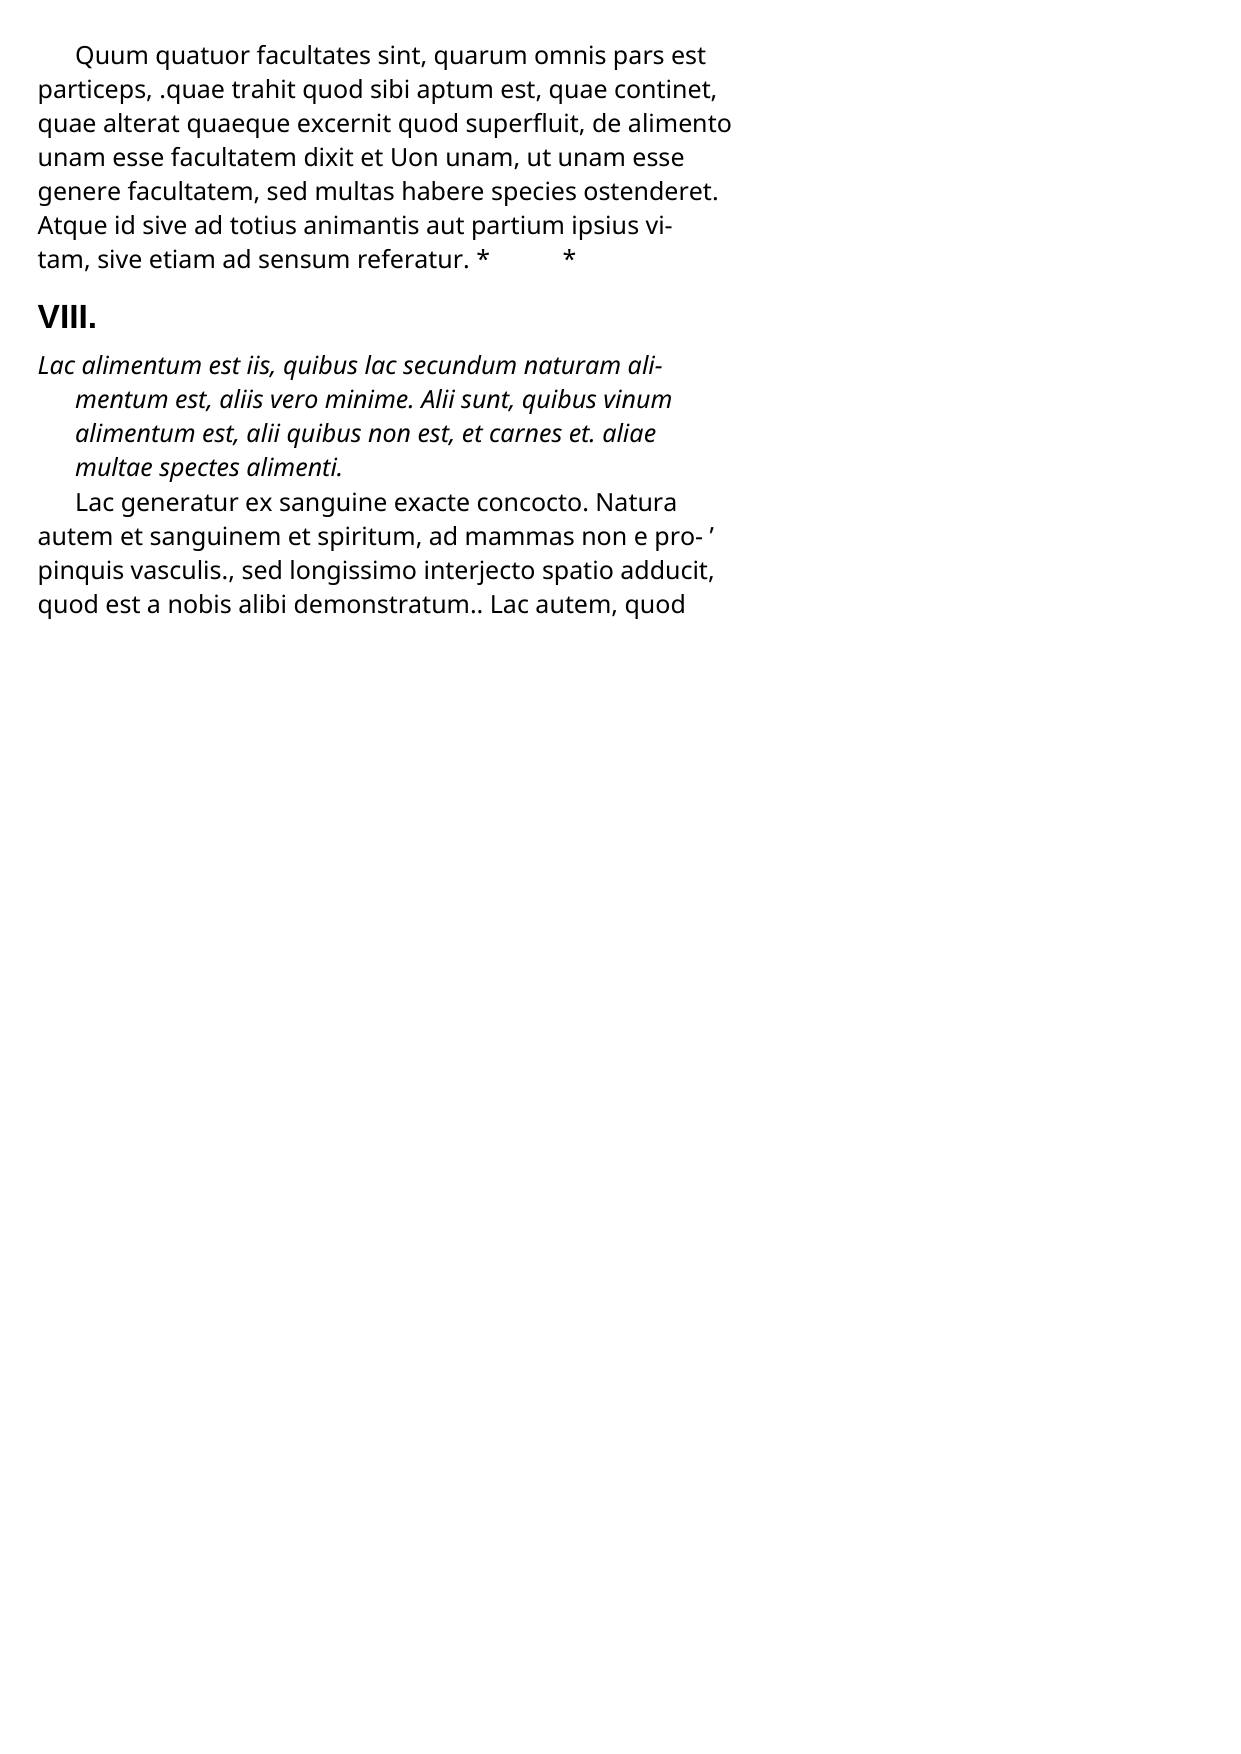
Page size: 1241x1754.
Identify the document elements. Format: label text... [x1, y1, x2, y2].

subtitle VIII. [37, 297, 1203, 335]
text Quum quatuor facultates sint, quarum omnis pars est particeps, .quae trahit quod sibi aptum est, quae continet, quae alterat quaeque excernit quod superfluit, de alimento unam esse facultatem dixit et Uon unam, ut unam esse genere facultatem, sed multas habere species ostenderet. Atque id sive ad totius animantis aut partium ipsius vi- tam, sive etiam ad sensum referatur. * * [37, 37, 1203, 276]
text Lac generatur ex sanguine exacte concocto. Natura autem et sanguinem et spiritum, ad mammas non e pro- ’ pinquis vasculis., sed longissimo interjecto spatio adducit, quod est a nobis alibi demonstratum.. Lac autem, quod [37, 484, 1203, 620]
text Lac alimentum est iis, quibus lac secundum naturam ali- mentum est, aliis vero minime. Alii sunt, quibus vinum alimentum est, alii quibus non est, et carnes et. aliae multae spectes alimenti. [37, 348, 1203, 484]
